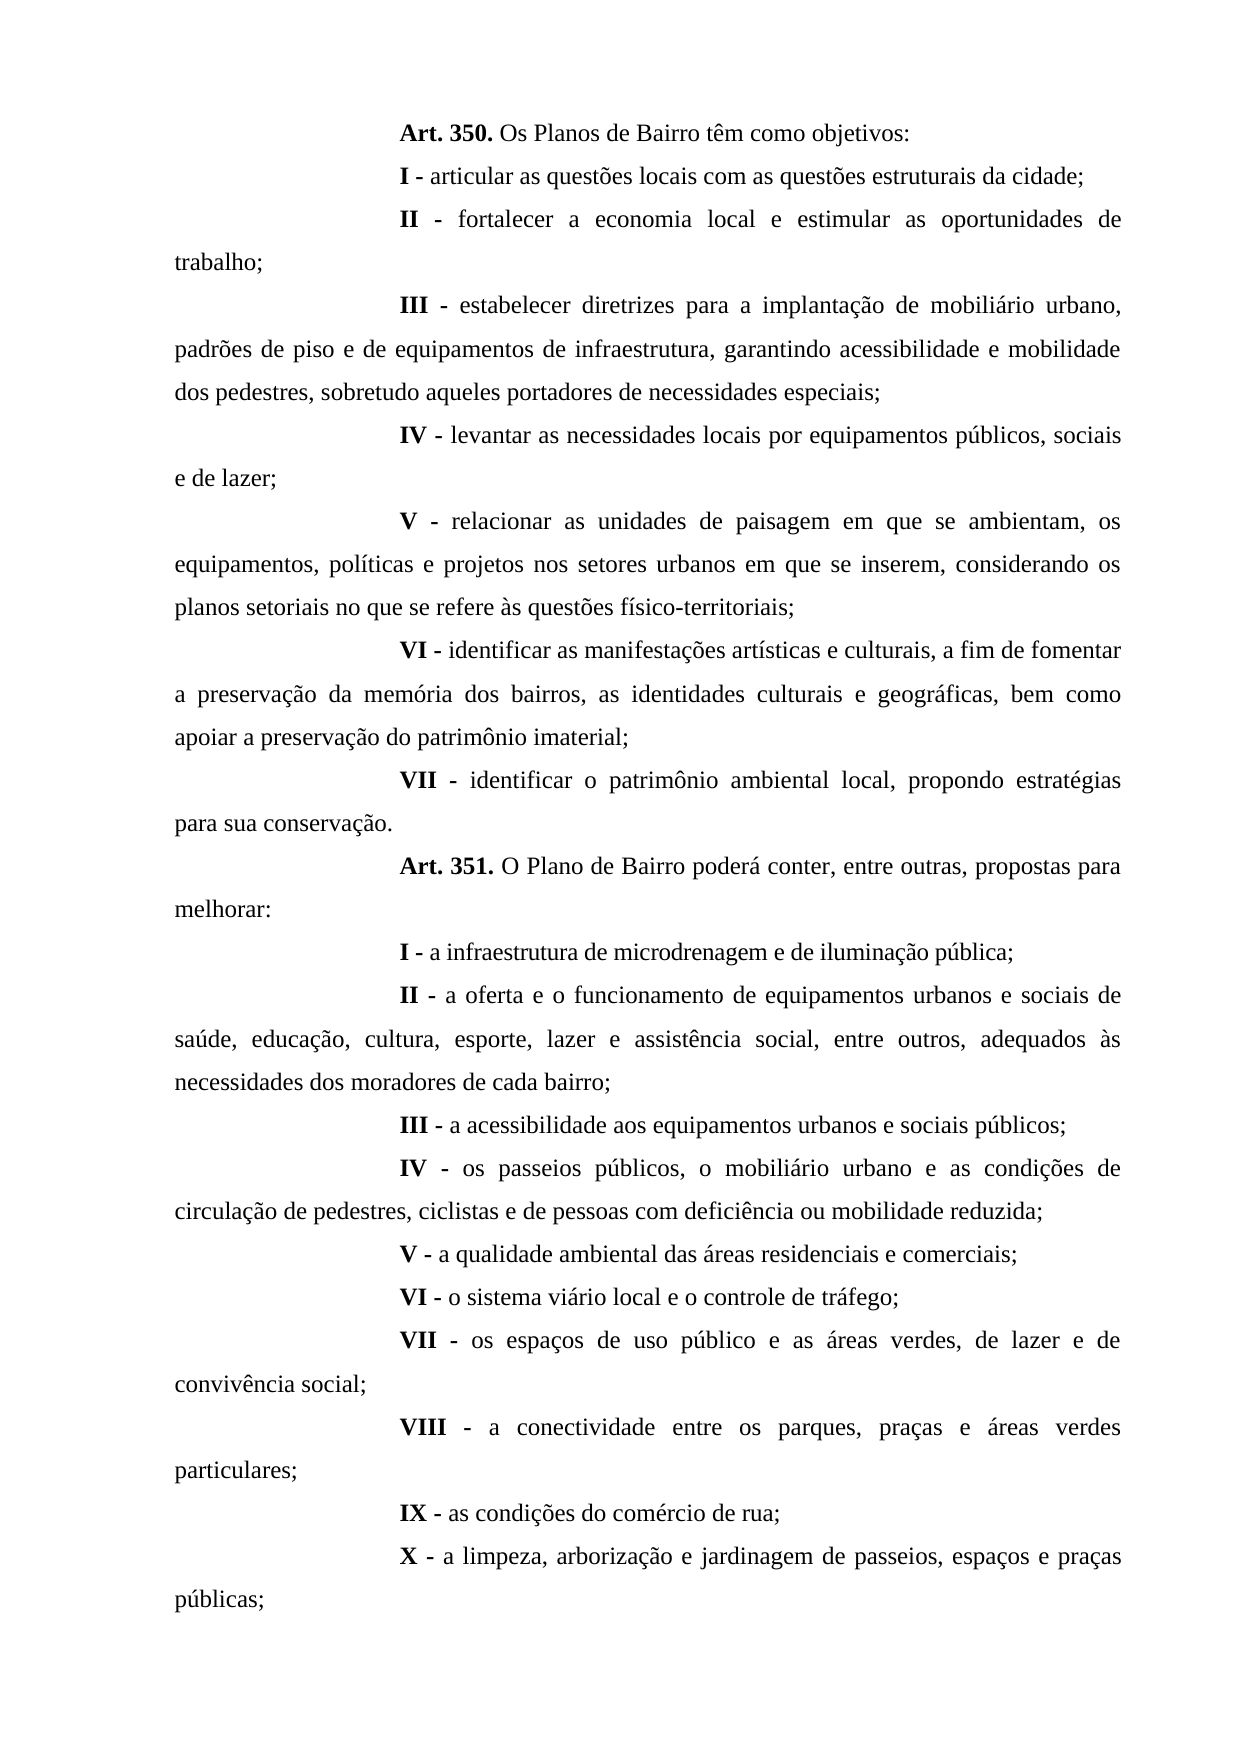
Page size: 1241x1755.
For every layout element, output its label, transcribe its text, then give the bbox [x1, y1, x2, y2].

text V - relacionar as unidades de paisagem em que se ambientam, os equipamentos, políticas e projetos nos setores urbanos em que se inserem, considerando os planos setoriais no que se refere às questões físico-territoriais; [174, 506, 1122, 621]
text VI - o sistema viário local e o controle de tráfego; [174, 1282, 1122, 1311]
text I - articular as questões locais com as questões estruturais da cidade; [174, 161, 1122, 190]
text V - a qualidade ambiental das áreas residenciais e comerciais; [174, 1239, 1122, 1268]
text IV - os passeios públicos, o mobiliário urbano e as condições de circulação de pedestres, ciclistas e de pessoas com deficiência ou mobilidade reduzida; [174, 1153, 1122, 1225]
text VII - identificar o patrimônio ambiental local, propondo estratégias para sua conservação. [174, 765, 1122, 837]
text IX - as condições do comércio de rua; [174, 1498, 1122, 1527]
text VII - os espaços de uso público e as áreas verdes, de lazer e de convivência social; [174, 1326, 1122, 1397]
text X - a limpeza, arborização e jardinagem de passeios, espaços e praças públicas; [174, 1541, 1122, 1613]
text II - a oferta e o funcionamento de equipamentos urbanos e sociais de saúde, educação, cultura, esporte, lazer e assistência social, entre outros, adequados às necessidades dos moradores de cada bairro; [174, 981, 1122, 1096]
text Art. 351. O Plano de Bairro poderá conter, entre outras, propostas para melhorar: [174, 851, 1122, 923]
text VIII - a conectividade entre os parques, praças e áreas verdes particulares; [174, 1412, 1122, 1484]
text IV - levantar as necessidades locais por equipamentos públicos, sociais e de lazer; [174, 420, 1122, 492]
text I - a infraestrutura de microdrenagem e de iluminação pública; [174, 937, 1122, 966]
text III - estabelecer diretrizes para a implantação de mobiliário urbano, padrões de piso e de equipamentos de infraestrutura, garantindo acessibilidade e mobilidade dos pedestres, sobretudo aqueles portadores de necessidades especiais; [174, 291, 1122, 406]
text II - fortalecer a economia local e estimular as oportunidades de trabalho; [174, 204, 1122, 276]
text III - a acessibilidade aos equipamentos urbanos e sociais públicos; [174, 1110, 1122, 1139]
text Art. 350. Os Planos de Bairro têm como objetivos: [174, 118, 1122, 147]
text VI - identificar as manifestações artísticas e culturais, a fim de fomentar a preservação da memória dos bairros, as identidades culturais e geográficas, bem como apoiar a preservação do patrimônio imaterial; [174, 636, 1122, 751]
